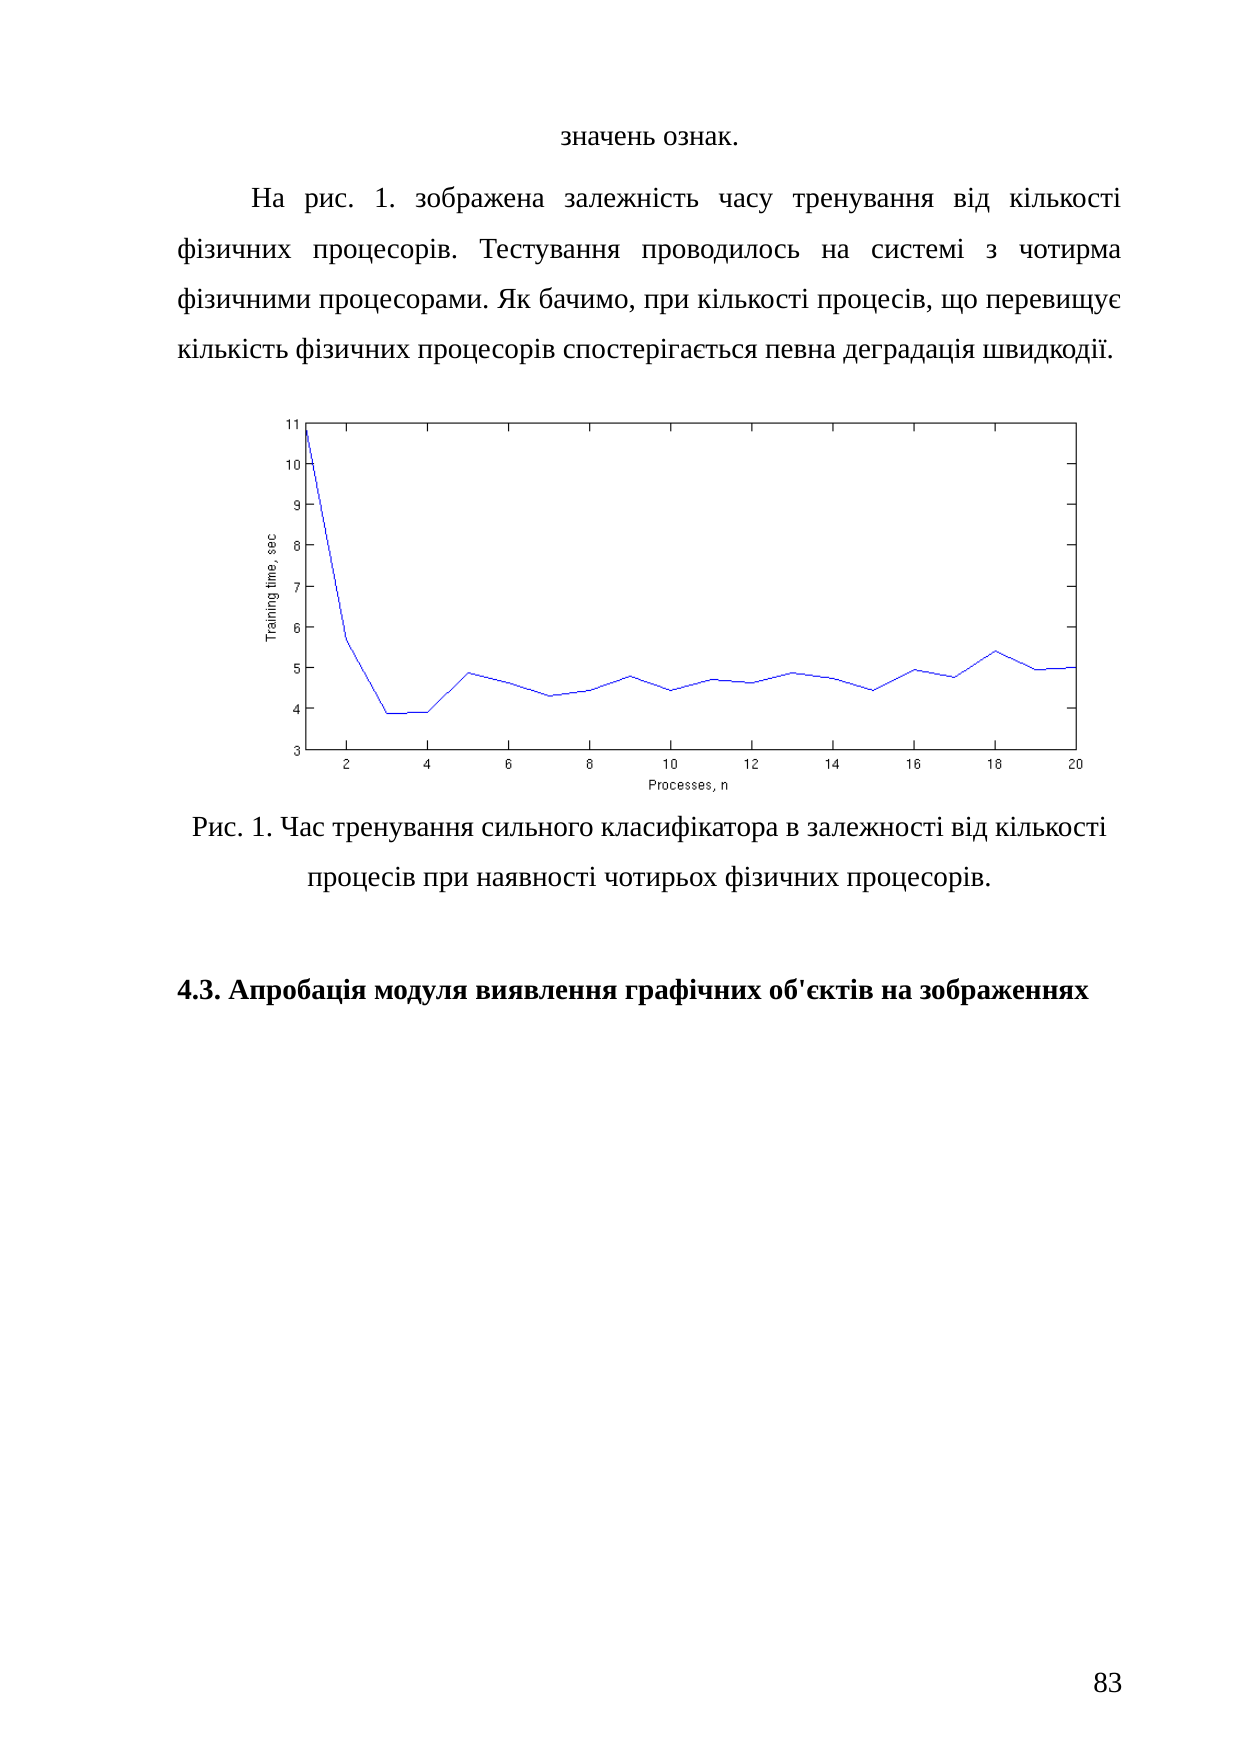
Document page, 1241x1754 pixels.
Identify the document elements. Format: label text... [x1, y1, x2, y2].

text Рис. 1. Час тренування сильного класифікатора в залежності від кількості процесів при наявності чотирьох фізичних процесорів. [177, 809, 1122, 893]
picture [176, 393, 1170, 793]
text На рис. 1. зображена залежність часу тренування від кількості фізичних процесорів. Тестування проводилось на системі з чотирма фізичними процесорами. Як бачимо, при кількості процесів, що перевищує кількість фізичних процесорів спостерігається певна деградація швидкодії. [177, 180, 1122, 365]
subtitle 4.3. Апробація модуля виявлення графічних об'єктів на зображеннях [177, 972, 1122, 1006]
text значень ознак. [177, 118, 1122, 152]
